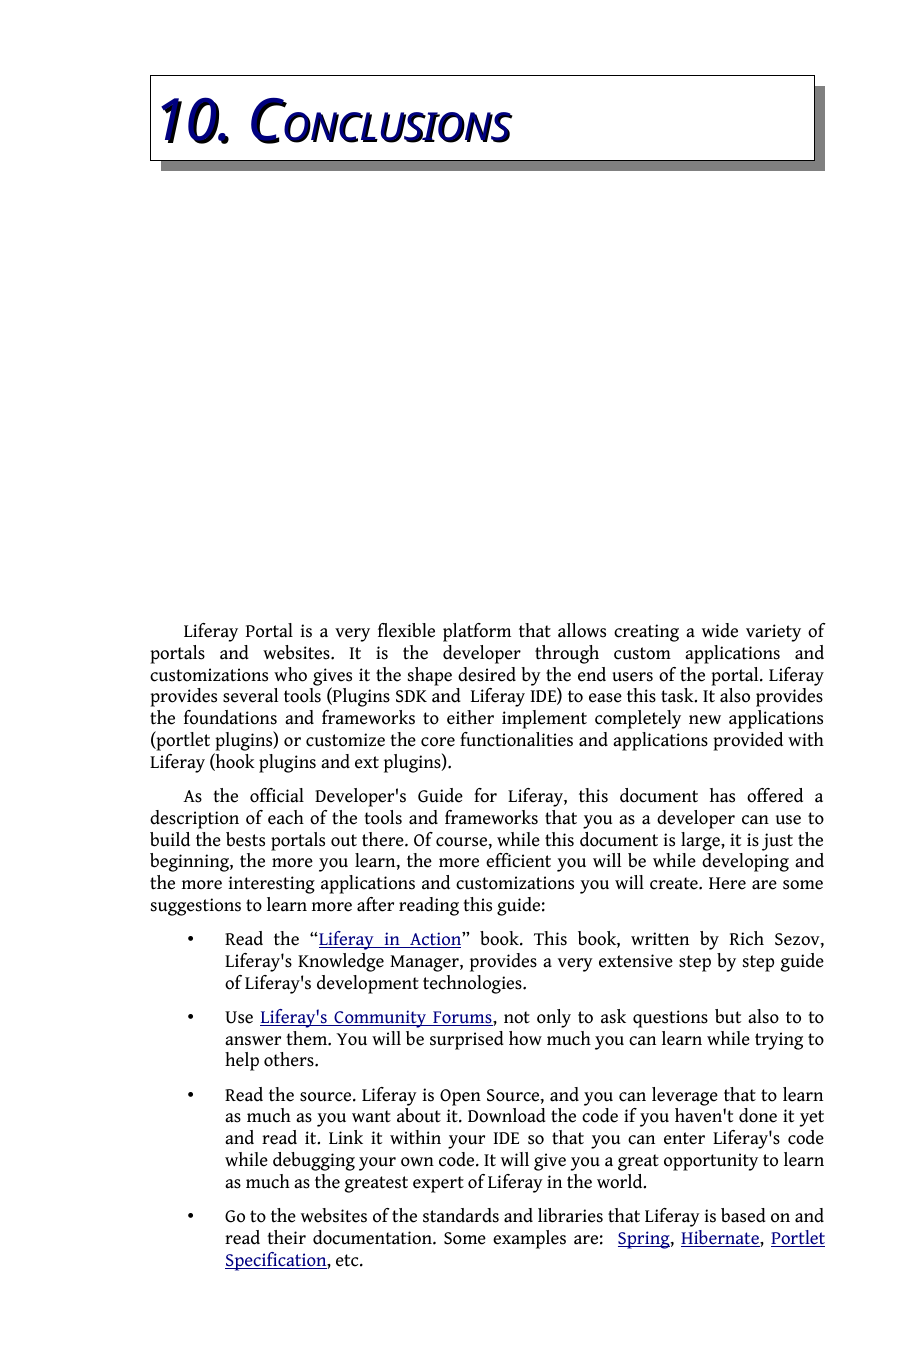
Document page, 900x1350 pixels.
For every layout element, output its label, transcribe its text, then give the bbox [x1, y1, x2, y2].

list Use Liferay's Community Forums, not only to ask questions but also to to answer them. You will be surprised how much you can learn while trying to help others. [187, 1007, 825, 1072]
text Liferay Portal is a very flexible platform that allows creating a wide variety of portals and websites. It is the developer through custom applications and customizations who gives it the shape desired by the end users of the portal. Liferay provides several tools (Plugins SDK and Liferay IDE) to ease this task. It also provides the foundations and frameworks to either implement completely new applications (portlet plugins) or customize the core functionalities and applications provided with Liferay (hook plugins and ext plugins). [150, 621, 825, 773]
list Read the source. Liferay is Open Source, and you can leverage that to learn as much as you want about it. Download the code if you haven't done it yet and read it. Link it within your IDE so that you can enter Liferay's code while debugging your own code. It will give you a great opportunity to learn as much as the greatest expert of Liferay in the world. [187, 1085, 825, 1193]
list Read the “Liferay in Action” book. This book, written by Rich Sezov, Liferay's Knowledge Manager, provides a very extensive step by step guide of Liferay's development technologies. [187, 929, 825, 994]
subtitle Conclusions [151, 76, 814, 160]
list Go to the websites of the standards and libraries that Liferay is based on and read their documentation. Some examples are: Spring, Hibernate, Portlet Specification, etc. [187, 1206, 825, 1271]
text As the official Developer's Guide for Liferay, this document has offered a description of each of the tools and frameworks that you as a developer can use to build the bests portals out there. Of course, while this document is large, it is just the beginning, the more you learn, the more efficient you will be while developing and the more interesting applications and customizations you will create. Here are some suggestions to learn more after reading this guide: [150, 786, 825, 917]
